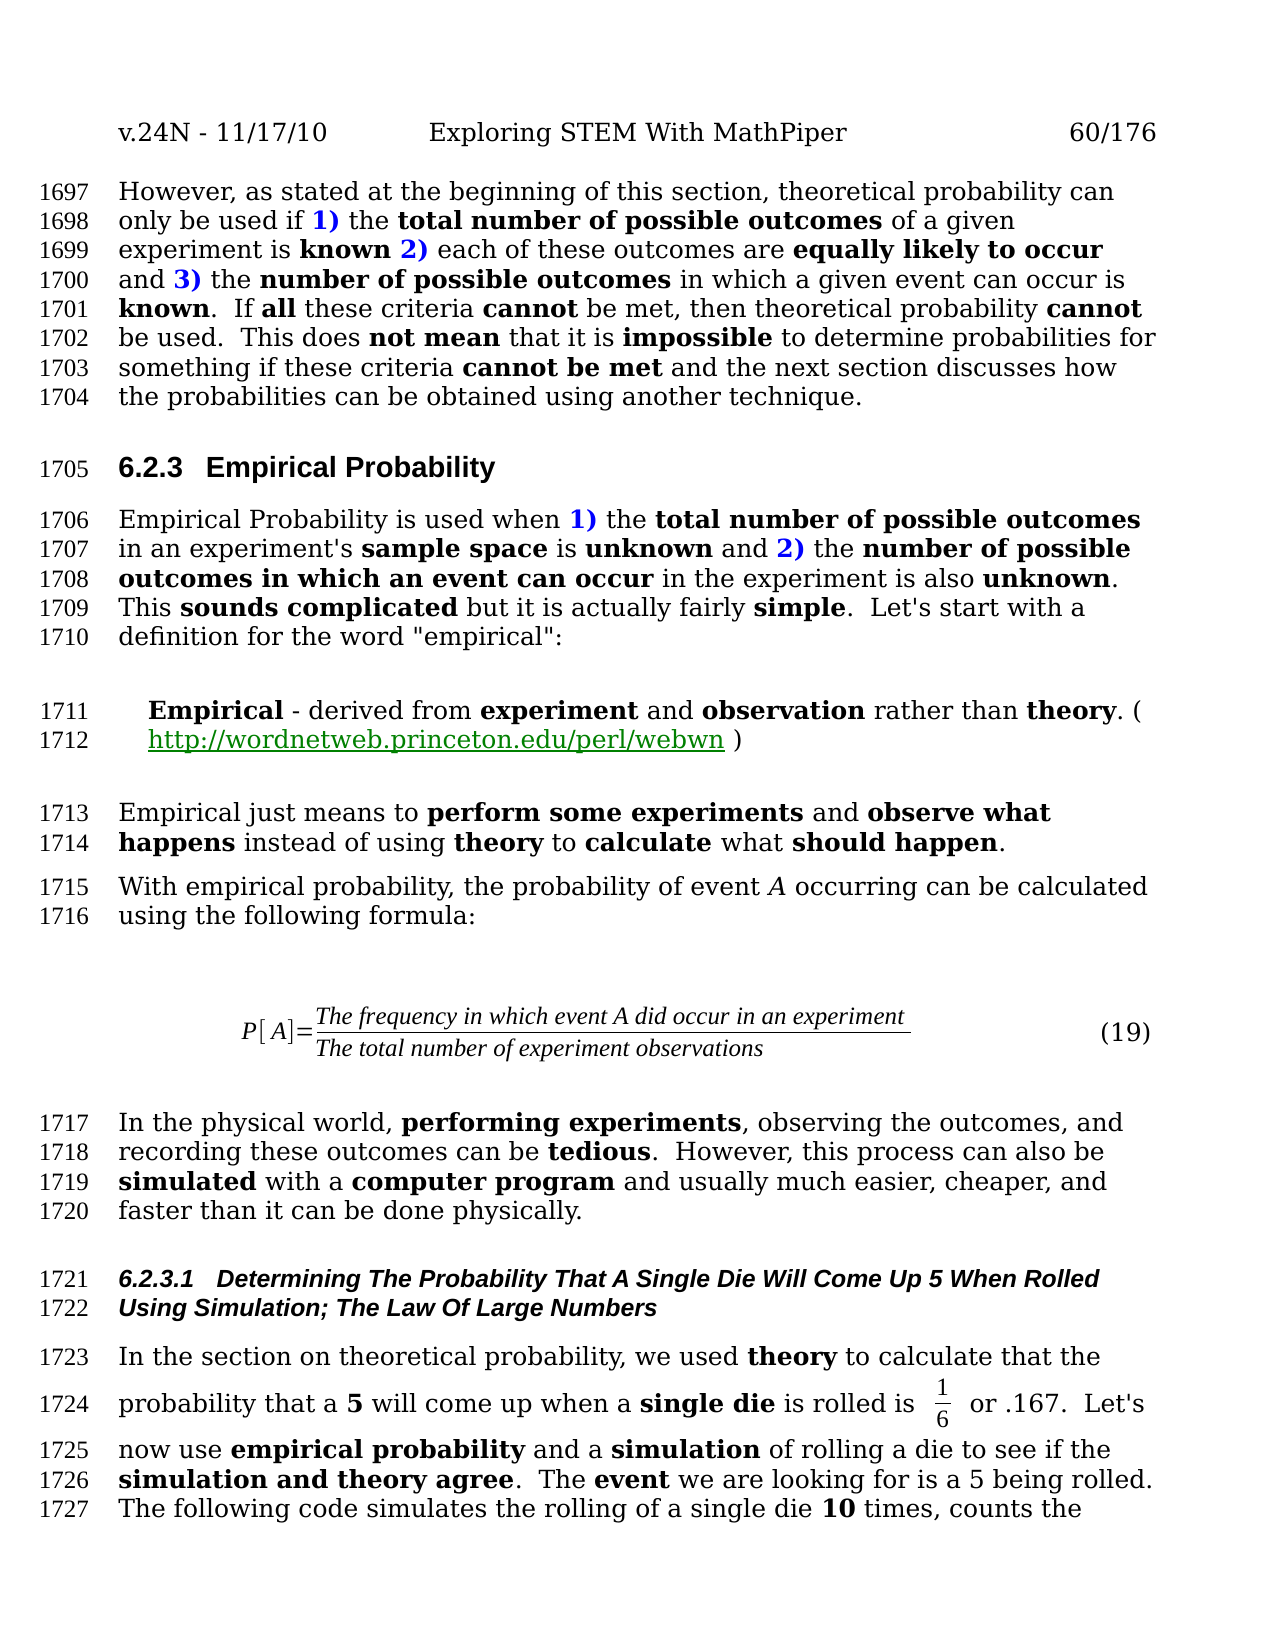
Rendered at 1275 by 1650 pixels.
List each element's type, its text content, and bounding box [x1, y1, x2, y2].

table_header (19) [1041, 995, 1157, 1070]
text However, as stated at the beginning of this section, theoretical probability can only be used if 1) the total number of possible outcomes of a given experiment is known 2) each of these outcomes are equally likely to occur and 3) the number of possible outcomes in which a given event can occur is known. If all these criteria cannot be met, then theoretical probability cannot be used. This does not mean that it is impossible to determine probabilities for something if these criteria cannot be met and the next section discusses how the probabilities can be obtained using another technique. [118, 177, 1157, 411]
text With empirical probability, the probability of event A occurring can be calculated using the following formula: [118, 872, 1157, 931]
text Empirical - derived from experiment and observation rather than theory. ( http://wordnetweb.princeton.edu/perl/webwn ) [148, 696, 1157, 754]
text Empirical Probability is used when 1) the total number of possible outcomes in an experiment's sample space is unknown and 2) the number of possible outcomes in which an event can occur in the experiment is also unknown. This sounds complicated but it is actually fairly simple. Let's start with a definition for the word "empirical": [118, 505, 1157, 652]
table_header [118, 995, 1041, 1070]
subtitle Determining The Probability That A Single Die Will Come Up 5 When Rolled Using Simulation; The Law Of Large Numbers [118, 1264, 1157, 1321]
text In the physical world, performing experiments, observing the outcomes, and recording these outcomes can be tedious. However, this process can also be simulated with a computer program and usually much easier, cheaper, and faster than it can be done physically. [118, 1108, 1157, 1225]
subtitle Empirical Probability [118, 450, 1157, 484]
text Empirical just means to perform some experiments and observe what happens instead of using theory to calculate what should happen. [118, 798, 1157, 857]
text In the section on theoretical probability, we used theory to calculate that the probability that a 5 will come up when a single die is rolled isor .167. Let's now use empirical probability and a simulation of rolling a die to see if the simulation and theory agree. The event we are looking for is a 5 being rolled. The following code simulates the rolling of a single die 10 times, counts the [118, 1342, 1157, 1523]
